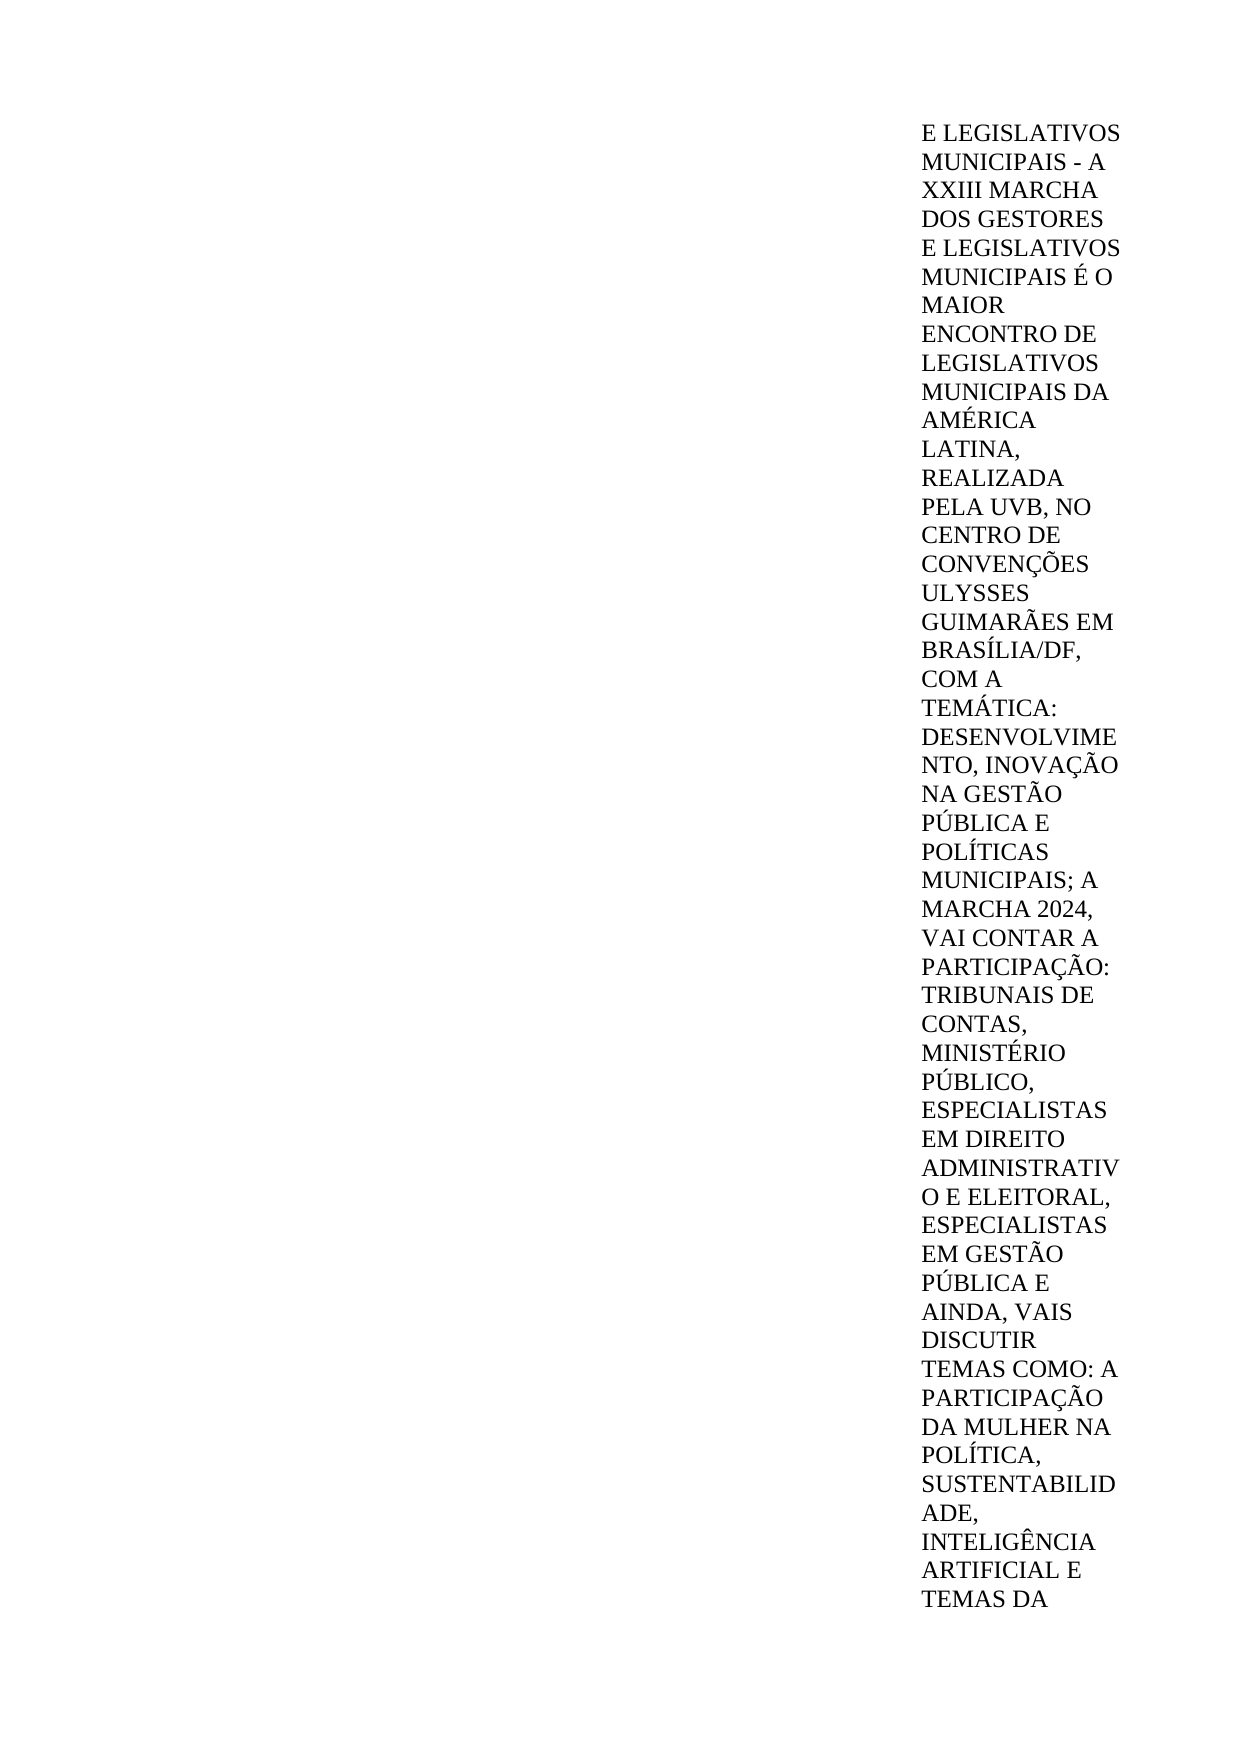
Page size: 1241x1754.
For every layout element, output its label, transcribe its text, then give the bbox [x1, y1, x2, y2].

table_cell [118, 118, 319, 1613]
table_cell E LEGISLATIVOS MUNICIPAIS - A XXIII MARCHA DOS GESTORES E LEGISLATIVOS MUNICIPAIS É O MAIOR ENCONTRO DE LEGISLATIVOS MUNICIPAIS DA AMÉRICA LATINA, REALIZADA PELA UVB, NO CENTRO DE CONVENÇÕES ULYSSES GUIMARÃES EM BRASÍLIA/DF, COM A TEMÁTICA: DESENVOLVIMENTO, INOVAÇÃO NA GESTÃO PÚBLICA E POLÍTICAS MUNICIPAIS; A MARCHA 2024, VAI CONTAR A PARTICIPAÇÃO: TRIBUNAIS DE CONTAS, MINISTÉRIO PÚBLICO, ESPECIALISTAS EM DIREITO ADMINISTRATIVO E ELEITORAL, ESPECIALISTAS EM GESTÃO PÚBLICA E AINDA, VAIS DISCUTIR TEMAS COMO: A PARTICIPAÇÃO DA MULHER NA POLÍTICA, SUSTENTABILIDADE, INTELIGÊNCIA ARTIFICIAL E TEMAS DA [921, 118, 1122, 1613]
table_cell [520, 118, 720, 1613]
table_cell [319, 118, 519, 1613]
table_cell [720, 118, 921, 1613]
